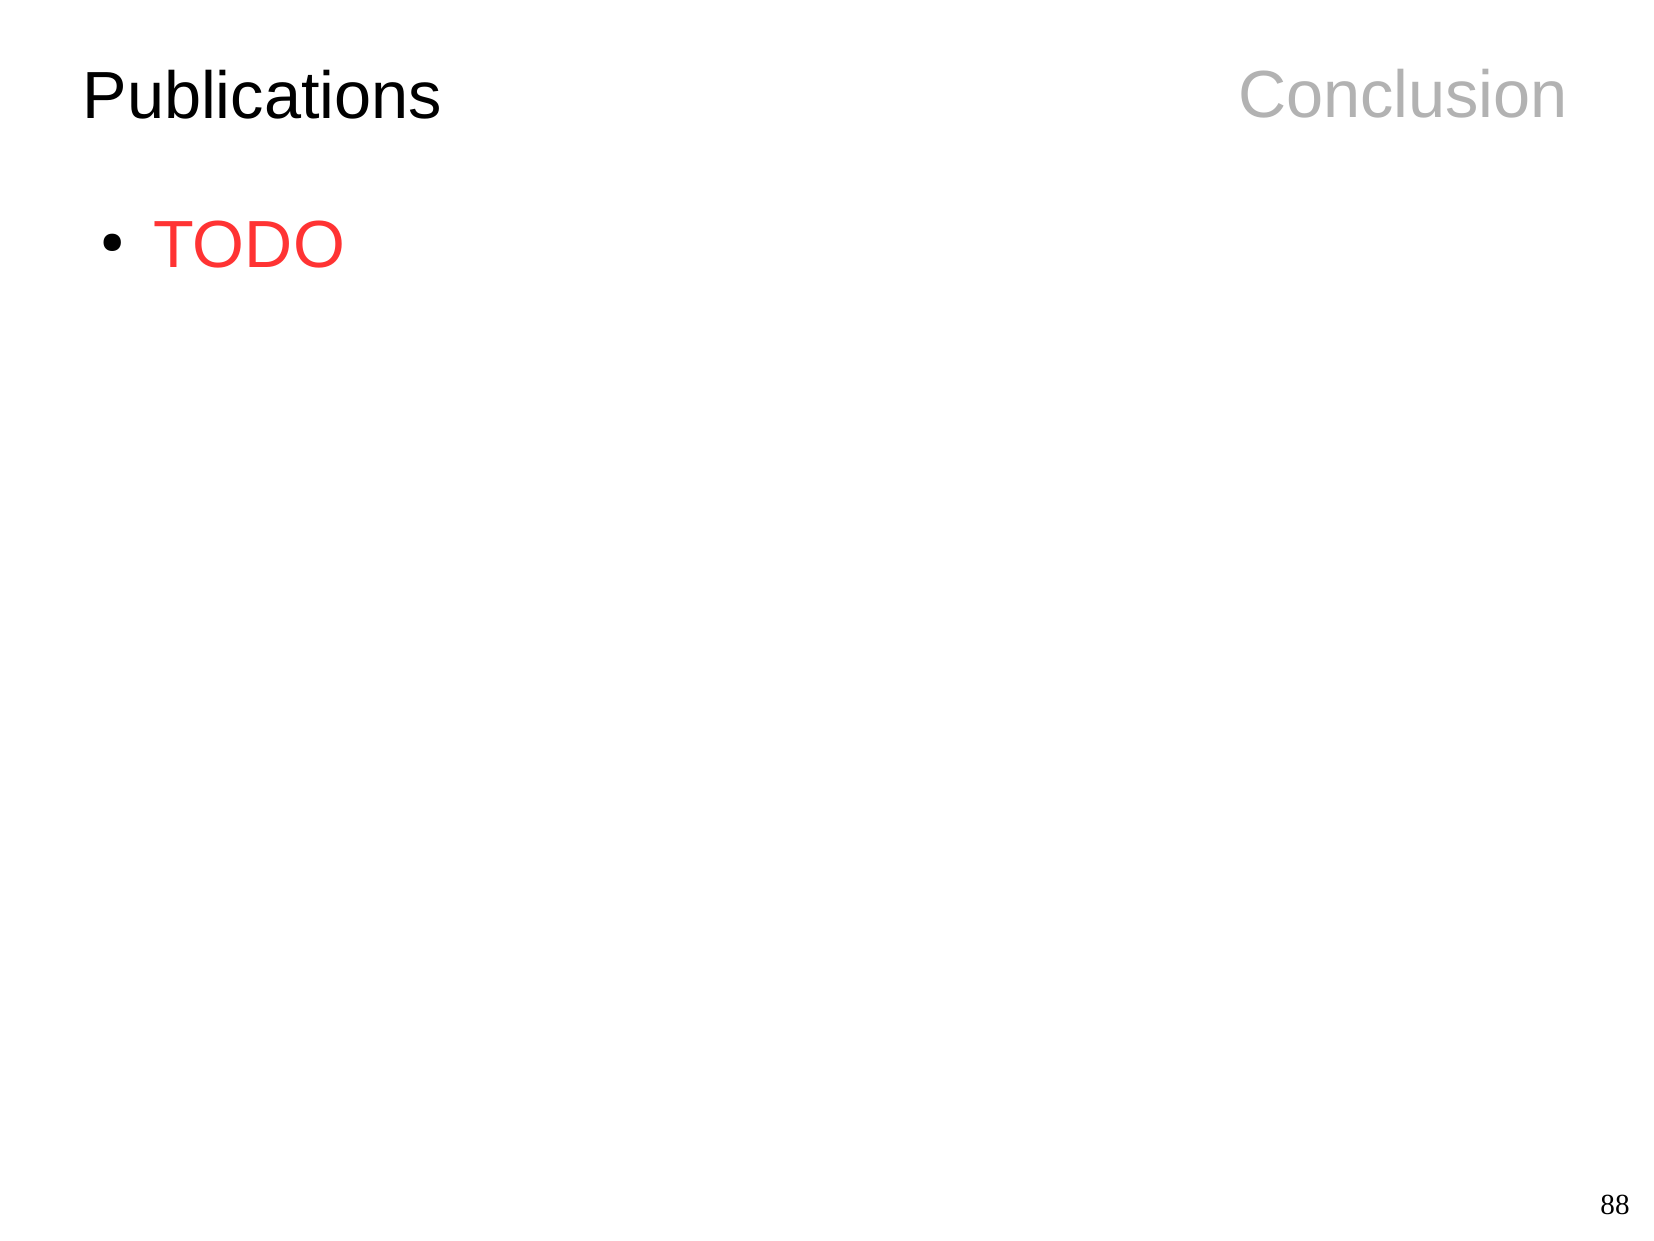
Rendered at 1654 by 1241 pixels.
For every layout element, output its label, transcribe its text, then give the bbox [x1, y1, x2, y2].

list TODO [82, 206, 1571, 587]
title Publications [82, 49, 1571, 142]
